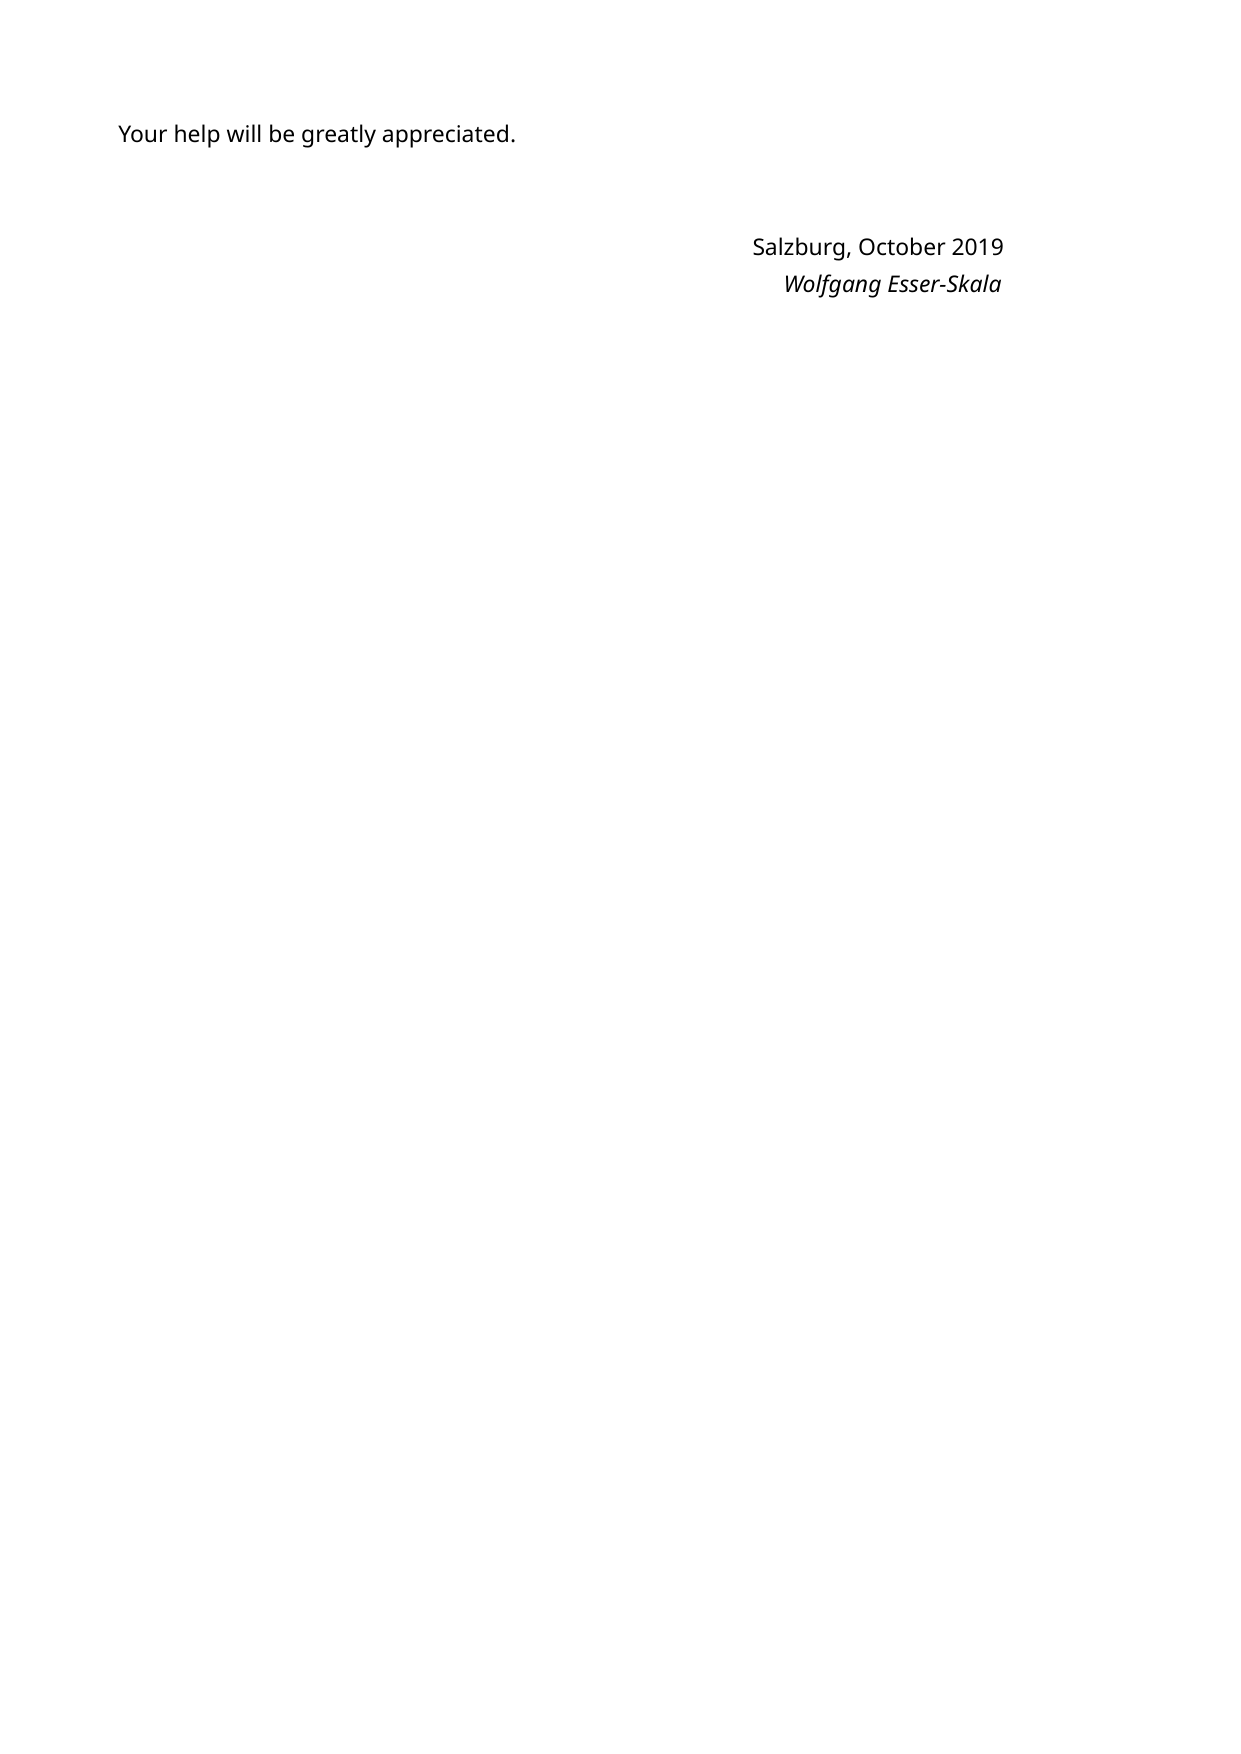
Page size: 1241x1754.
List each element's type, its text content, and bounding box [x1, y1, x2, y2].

text Salzburg, October 2019 Wolfgang Esser-Skala [118, 231, 1004, 299]
text Your help will be greatly appreciated. [118, 118, 1004, 149]
